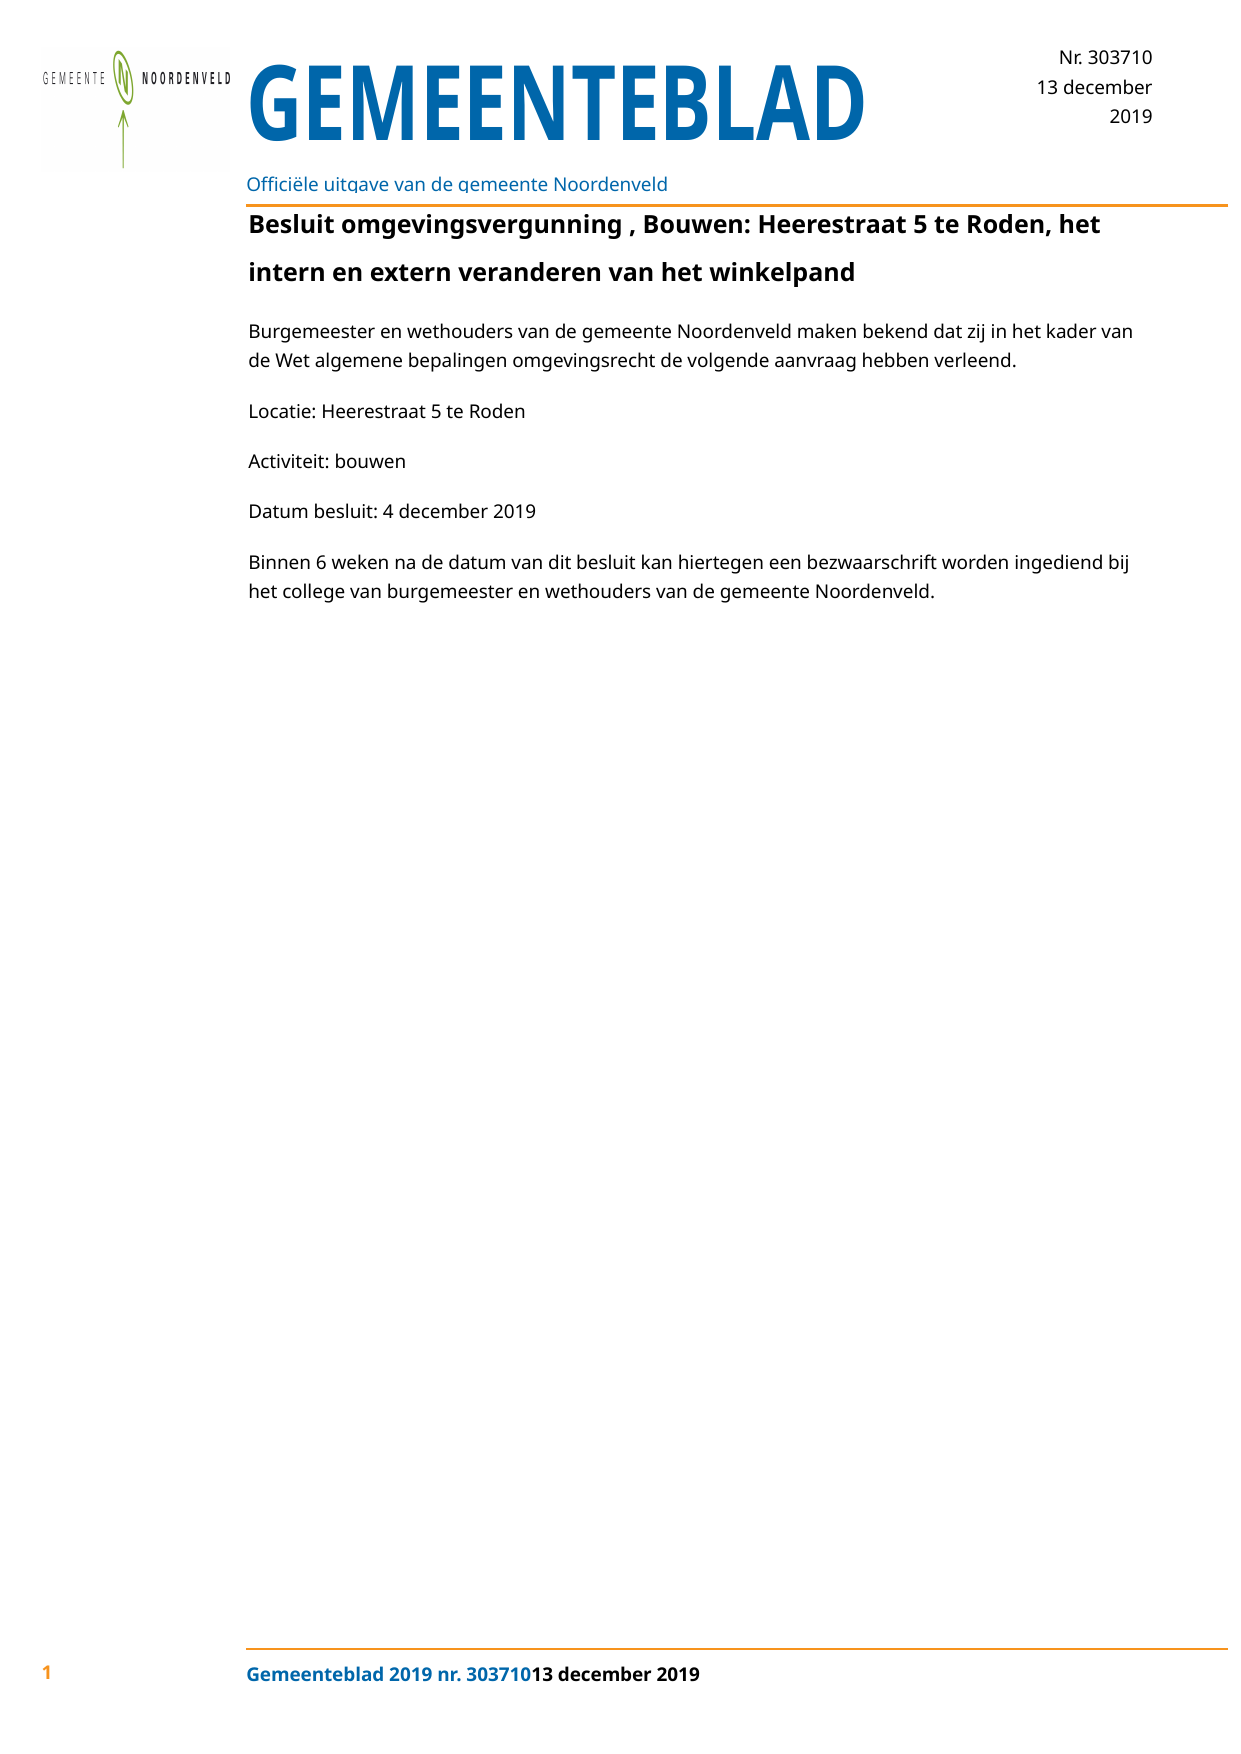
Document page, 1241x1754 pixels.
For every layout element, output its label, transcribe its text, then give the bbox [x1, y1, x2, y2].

text Locatie: Heerestraat 5 te Roden [248, 398, 1152, 424]
text Datum besluit: 4 december 2019 [248, 499, 1152, 524]
text Besluit omgevingsvergunning , Bouwen: Heerestraat 5 te Roden, het intern en extern veranderen van het winkelpand [248, 207, 1152, 288]
text Activiteit: bouwen [248, 448, 1152, 474]
text Binnen 6 weken na de datum van dit besluit kan hiertegen een bezwaarschrift worden ingediend bij het college van burgemeester en wethouders van de gemeente Noordenveld. [248, 549, 1152, 604]
picture [41, 47, 231, 172]
text Burgemeester en wethouders van de gemeente Noordenveld maken bekend dat zij in het kader van de Wet algemene bepalingen omgevingsrecht de volgende aanvraag hebben verleend. [248, 318, 1152, 373]
